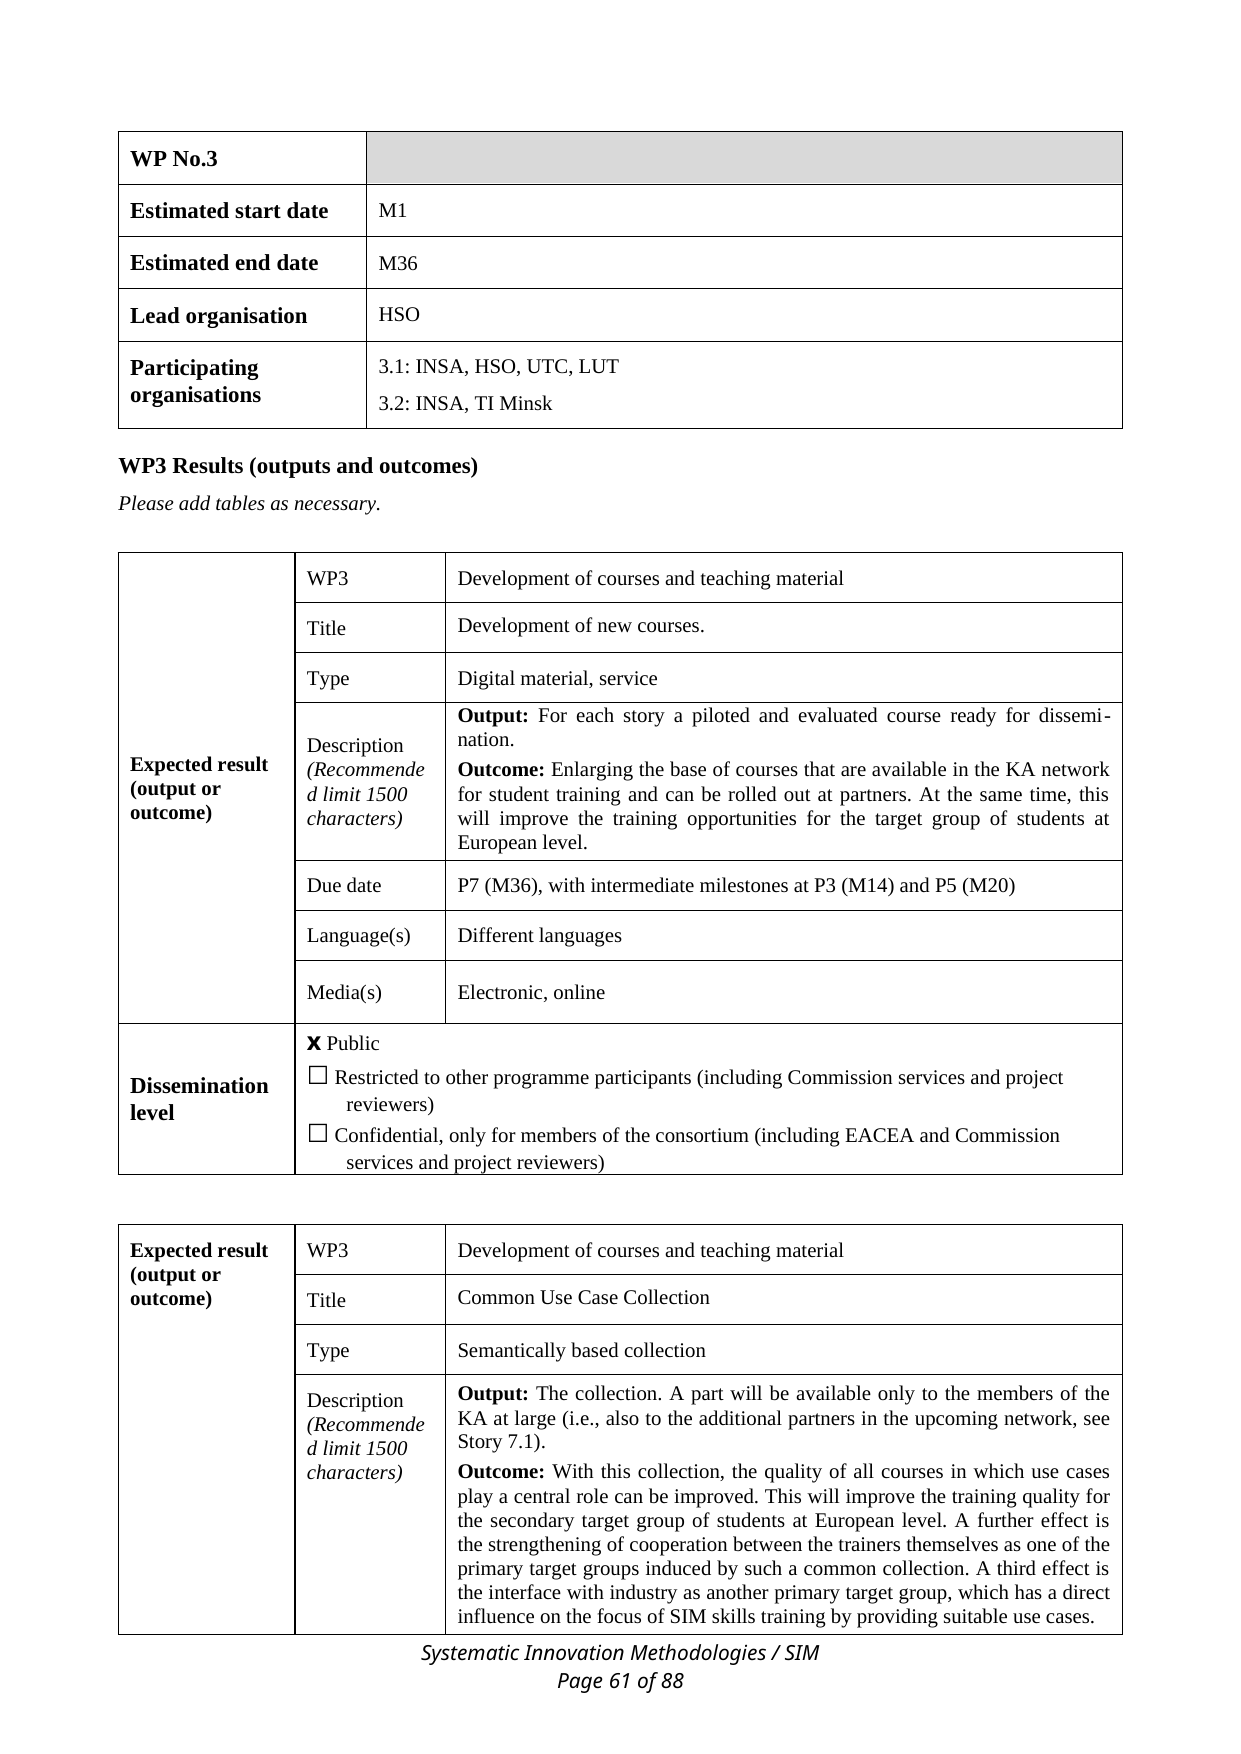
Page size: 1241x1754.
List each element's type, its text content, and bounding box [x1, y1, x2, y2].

table_header Development of courses and teaching material [446, 553, 1122, 602]
table_header Expected result (output or outcome) [119, 1225, 294, 1634]
table_cell Participating organisations [119, 342, 366, 427]
table_cell Output: The collection. A part will be available only to the members of the KA at large (i.e., also to the additional partners in the upcoming network, see Story 7.1). Outcome: With this collection, the quality of all courses in which use cases play a central role can be improved. This will improve the training quality for the secondary target group of students at European level. A further effect is the strengthening of cooperation between the trainers themselves as one of the primary target groups induced by such a common collection. A third effect is the interface with industry as another primary target group, which has a direct influence on the focus of SIM skills training by providing suitable use cases. [446, 1375, 1122, 1634]
table_cell Lead organisation [119, 289, 366, 341]
table_cell P7 (M36), with intermediate milestones at P3 (M14) and P5 (M20) [446, 861, 1122, 910]
table_cell 3.1: INSA, HSO, UTC, LUT 3.2: INSA, TI Minsk [367, 342, 1122, 427]
table_header Expected result (output or outcome) [119, 553, 294, 1023]
table_cell Title [296, 603, 445, 652]
table_cell Electronic, online [446, 961, 1122, 1023]
table_cell Description (Recommended limit 1500 characters) [296, 703, 445, 859]
table_cell Due date [296, 861, 445, 910]
table_cell Output: For each story a piloted and evaluated course ready for dissemi­nation. Outcome: Enlarging the base of courses that are available in the KA network for student training and can be rolled out at partners. At the same time, this will improve the training opportunities for the target group of students at European level. [446, 703, 1122, 859]
table_cell Type [296, 1325, 445, 1374]
table_header WP3 [296, 553, 445, 602]
table_cell Semantically based collection [446, 1325, 1122, 1374]
table_cell Title [296, 1275, 445, 1324]
table_cell Digital material, service [446, 653, 1122, 702]
table_cell M36 [367, 237, 1122, 288]
table_header WP3 [296, 1225, 445, 1274]
table_cell Language(s) [296, 911, 445, 960]
table_cell Media(s) [296, 961, 445, 1023]
table_cell Development of new courses. [446, 603, 1122, 652]
table_cell M1 [367, 185, 1122, 236]
table_header [367, 132, 1122, 183]
table_cell HSO [367, 289, 1122, 341]
table_cell Estimated end date [119, 237, 366, 288]
table_cell Dissemination level [119, 1024, 294, 1174]
table_cell x Public ☐ Restricted to other programme participants (including Commission services and project reviewers) ☐ Confidential, only for members of the consortium (including EACEA and Commission services and project reviewers) [296, 1024, 1122, 1174]
text Please add tables as necessary. [118, 491, 1122, 515]
table_cell Description (Recommended limit 1500 characters) [296, 1375, 445, 1634]
table_cell Different languages [446, 911, 1122, 960]
text WP3 Results (outputs and outcomes) [118, 452, 1122, 479]
table_cell Common Use Case Collection [446, 1275, 1122, 1324]
table_header WP No.3 [119, 132, 366, 183]
table_cell Estimated start date [119, 185, 366, 236]
table_cell Type [296, 653, 445, 702]
table_header Development of courses and teaching material [446, 1225, 1122, 1274]
